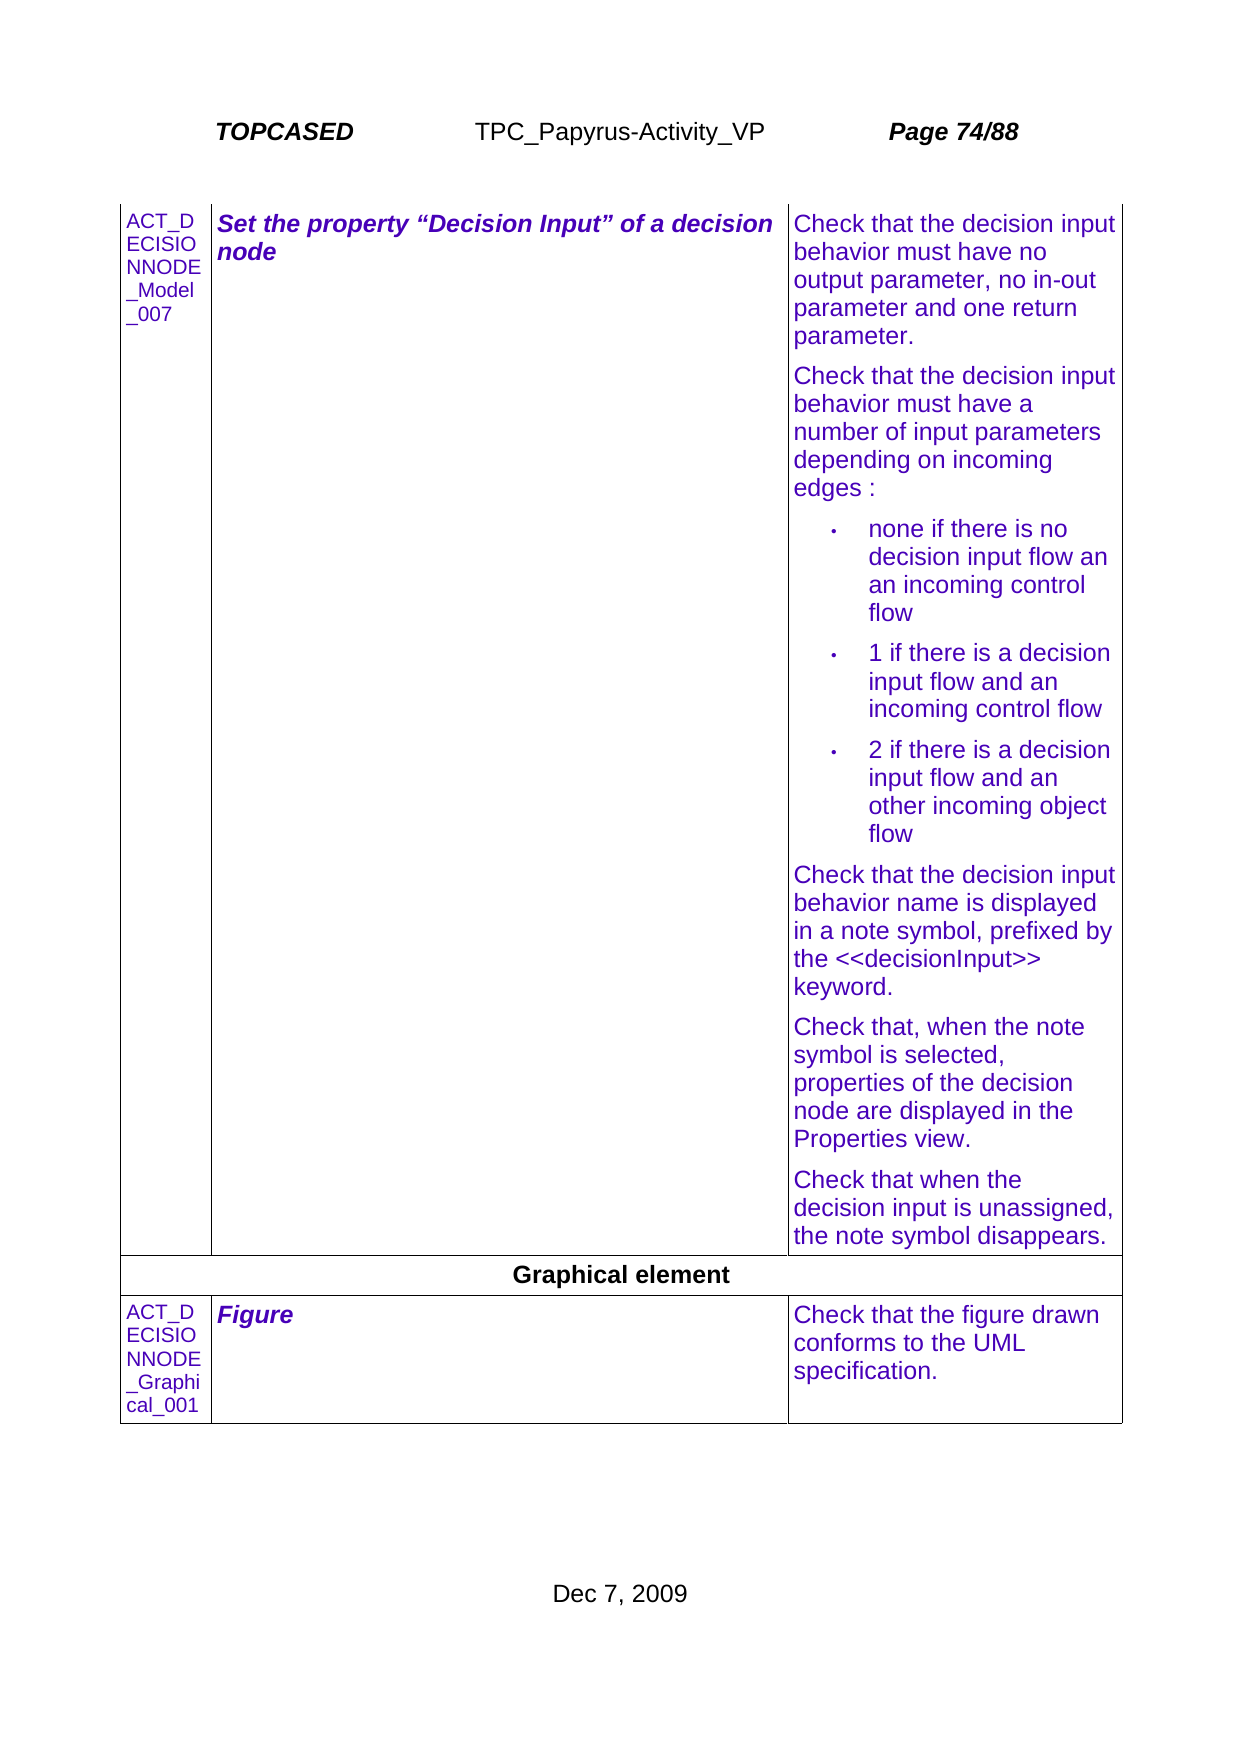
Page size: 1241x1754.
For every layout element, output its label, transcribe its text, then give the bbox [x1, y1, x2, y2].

table_cell Check that the decision input behavior must have no output parameter, no in-out parameter and one return parameter. Check that the decision input behavior must have a number of input parameters depending on incoming edges : none if there is no decision input flow an an incoming control flow 1 if there is a decision input flow and an incoming control flow 2 if there is a decision input flow and an other incoming object flow Check that the decision input behavior name is displayed in a note symbol, prefixed by the <<decisionInput>> keyword. Check that, when the note symbol is selected, properties of the decision node are displayed in the Properties view. Check that when the decision input is unassigned, the note symbol disappears. [789, 204, 1122, 1255]
table_cell Graphical element [121, 1256, 1122, 1295]
table_cell ACT_DECISIONNODE_Model_007 [121, 204, 211, 1255]
table_cell Set the property “Decision Input” of a decision node [212, 204, 787, 1255]
table_cell ACT_DECISIONNODE_Graphical_001 [121, 1296, 211, 1423]
table_cell Check that the figure drawn conforms to the UML specification. [789, 1296, 1122, 1423]
table_cell Figure [212, 1296, 787, 1423]
